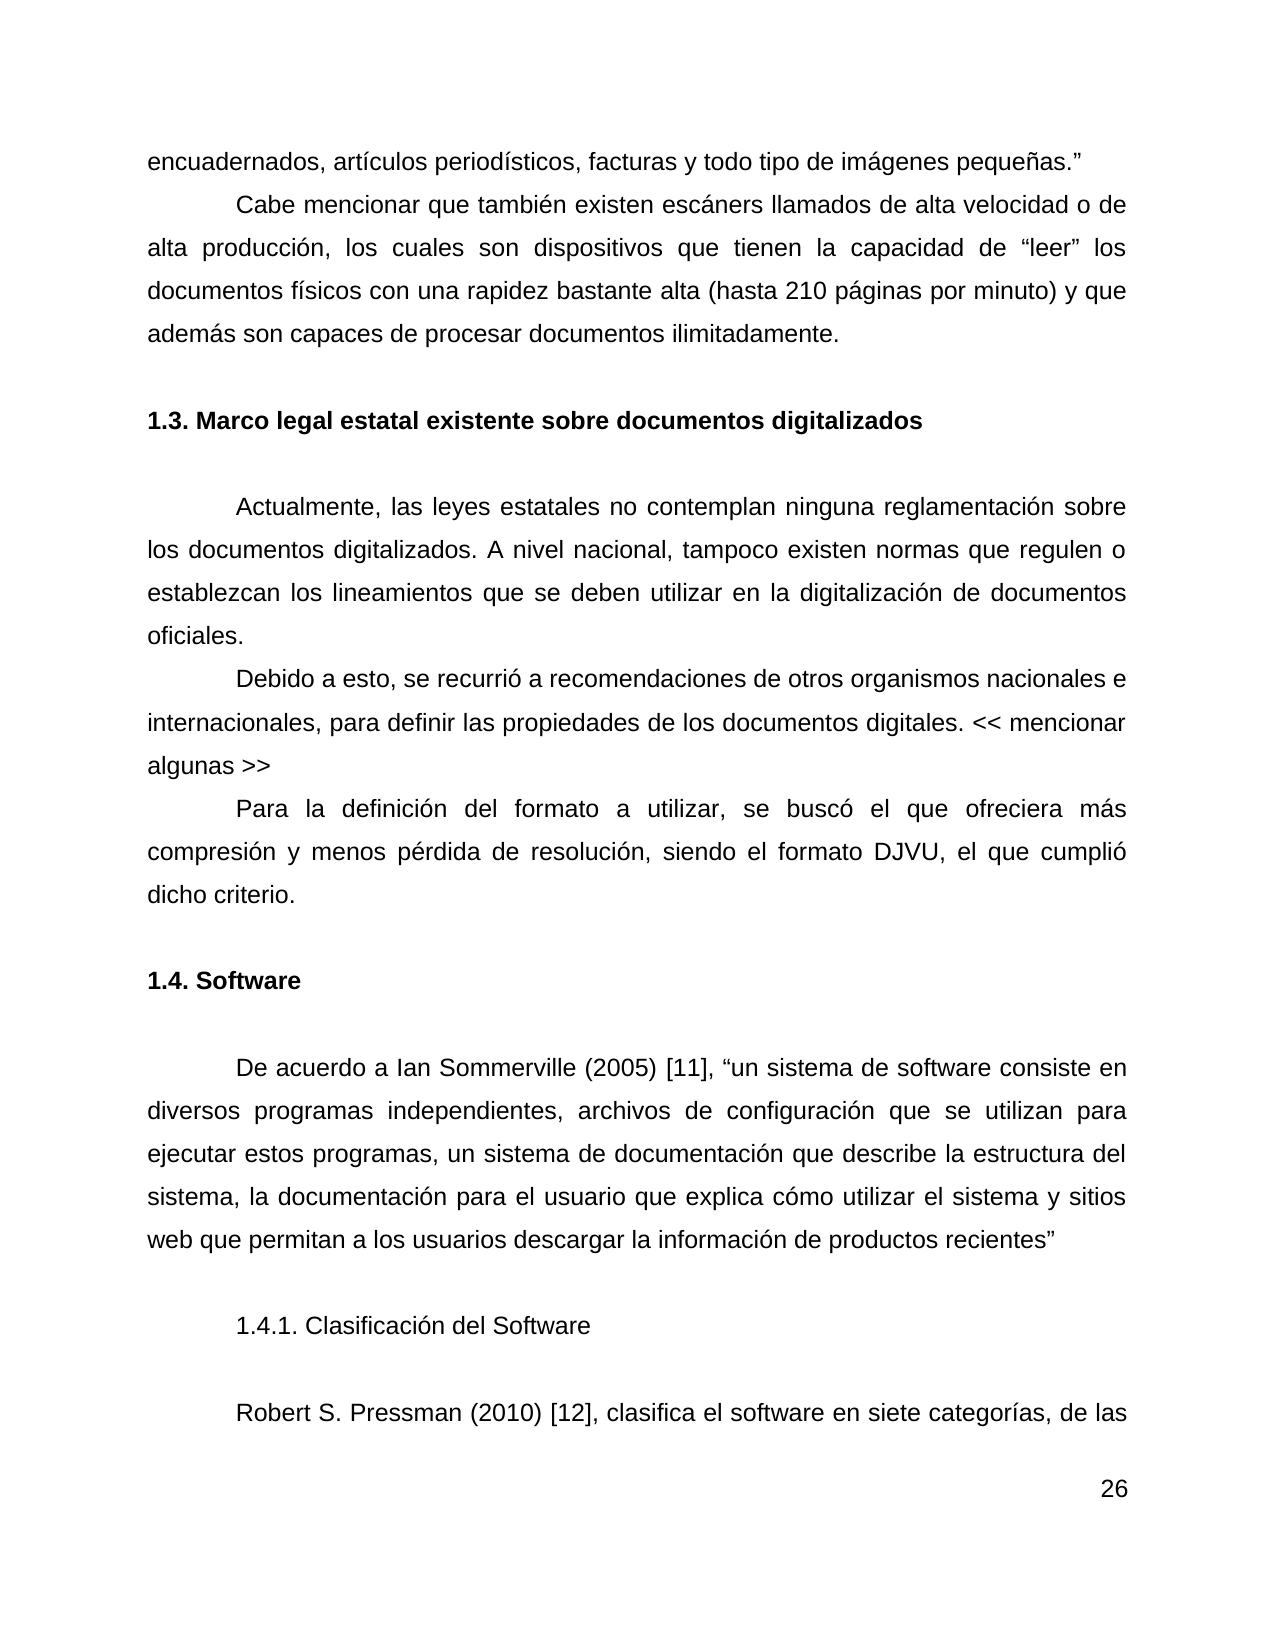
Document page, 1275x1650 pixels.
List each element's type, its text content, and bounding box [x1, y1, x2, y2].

text 1.4.1. Clasificación del Software [147, 1311, 1128, 1340]
text 1.4. Software [147, 966, 1128, 995]
text Robert S. Pressman (2010) [12], clasifica el software en siete categorías, de las [147, 1398, 1128, 1426]
text Cabe mencionar que también existen escáners llamados de alta velocidad o de alta producción, los cuales son dispositivos que tienen la capacidad de “leer” los documentos físicos con una rapidez bastante alta (hasta 210 páginas por minuto) y que además son capaces de procesar documentos ilimitadamente. [147, 190, 1128, 348]
text De acuerdo a Ian Sommerville (2005) [11], “un sistema de software consiste en diversos programas independientes, archivos de configuración que se utilizan para ejecutar estos programas, un sistema de documentación que describe la estructura del sistema, la documentación para el usuario que explica cómo utilizar el sistema y sitios web que permitan a los usuarios descargar la información de productos recientes” [147, 1053, 1128, 1254]
text Actualmente, las leyes estatales no contemplan ninguna reglamentación sobre los documentos digitalizados. A nivel nacional, tampoco existen normas que regulen o establezcan los lineamientos que se deben utilizar en la digitalización de documentos oficiales. [147, 492, 1128, 650]
text Debido a esto, se recurrió a recomendaciones de otros organismos nacionales e internacionales, para definir las propiedades de los documentos digitales. << mencionar algunas >> [147, 664, 1128, 779]
text 1.3. Marco legal estatal existente sobre documentos digitalizados [147, 406, 1128, 434]
text encuadernados, artículos periodísticos, facturas y todo tipo de imágenes pequeñas.” [147, 147, 1128, 176]
text Para la definición del formato a utilizar, se buscó el que ofreciera más compresión y menos pérdida de resolución, siendo el formato DJVU, el que cumplió dicho criterio. [147, 794, 1128, 909]
